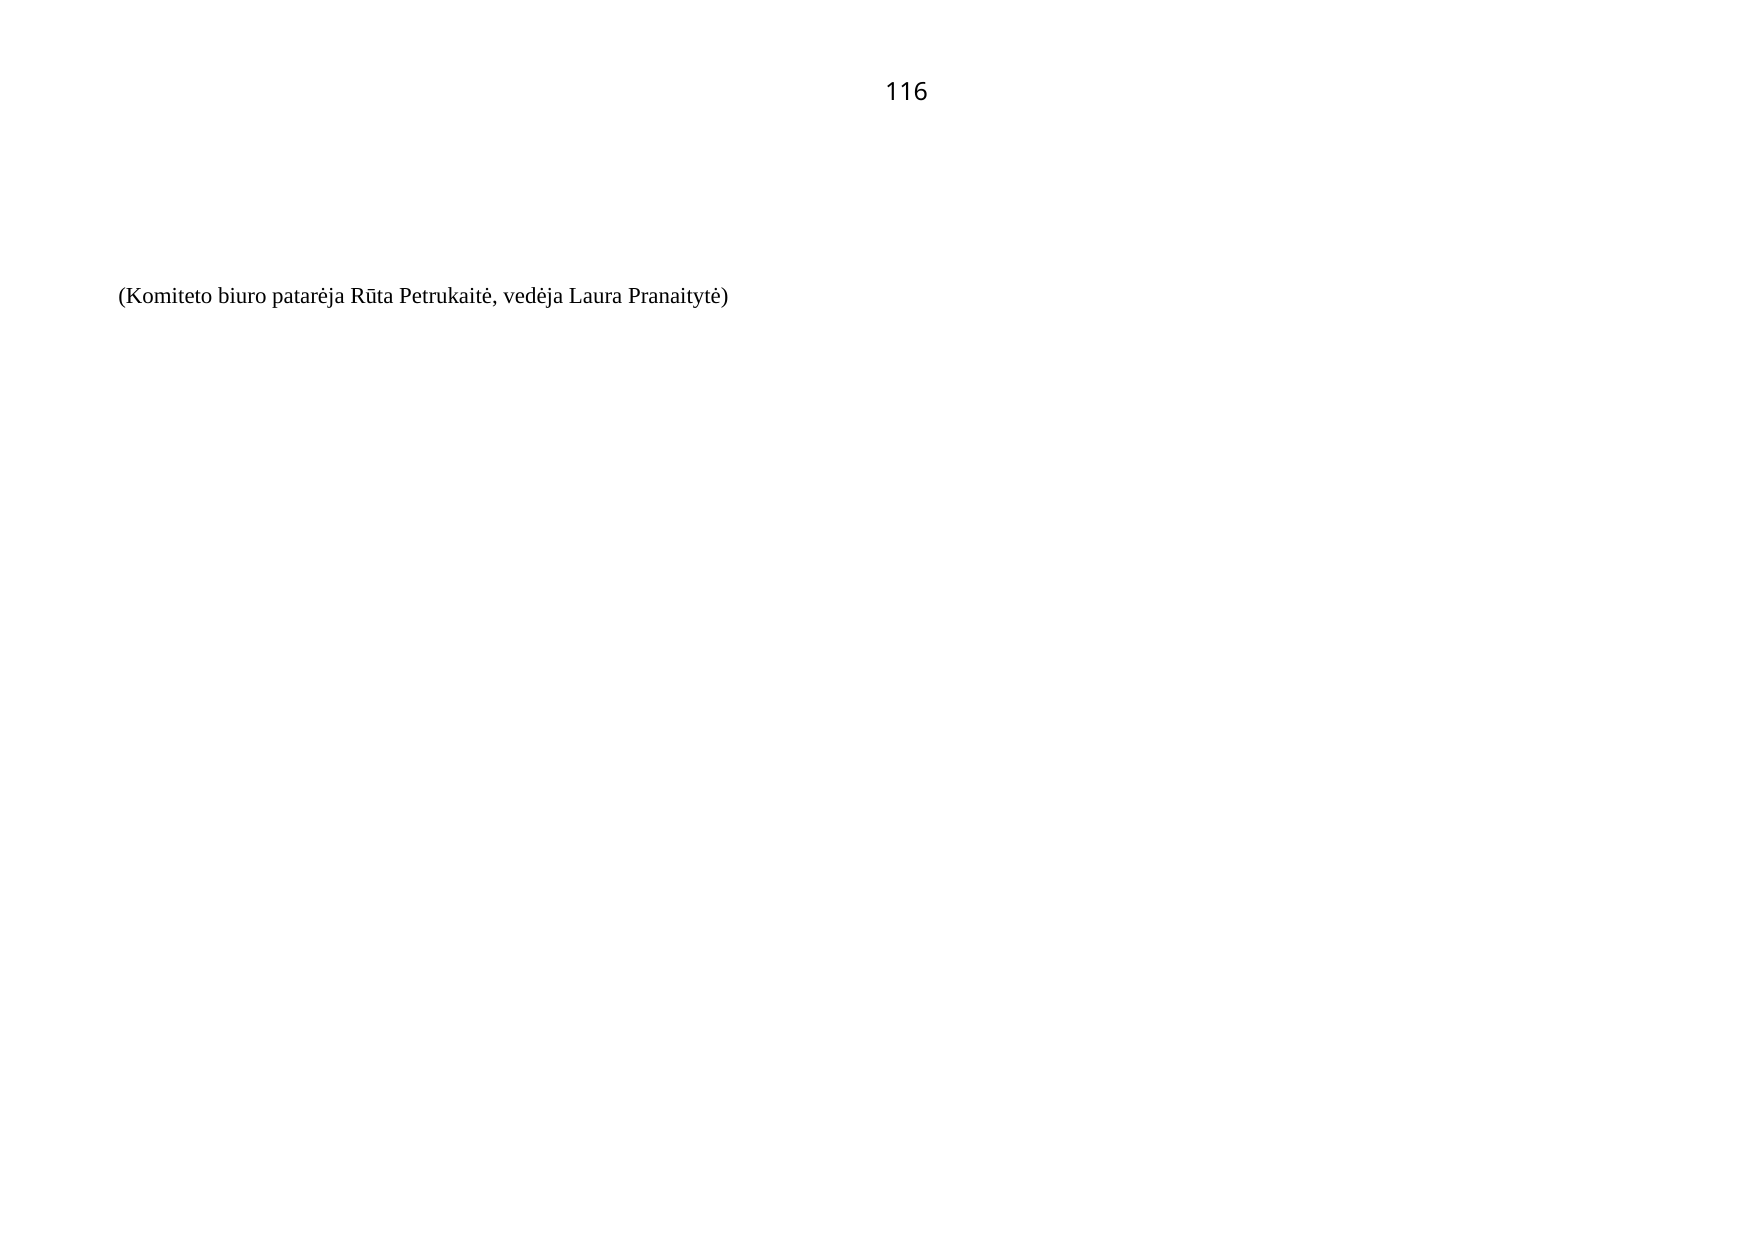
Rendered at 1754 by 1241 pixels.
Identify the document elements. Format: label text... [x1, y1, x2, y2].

text (Komiteto biuro patarėja Rūta Petrukaitė, vedėja Laura Pranaitytė) [118, 283, 1695, 309]
